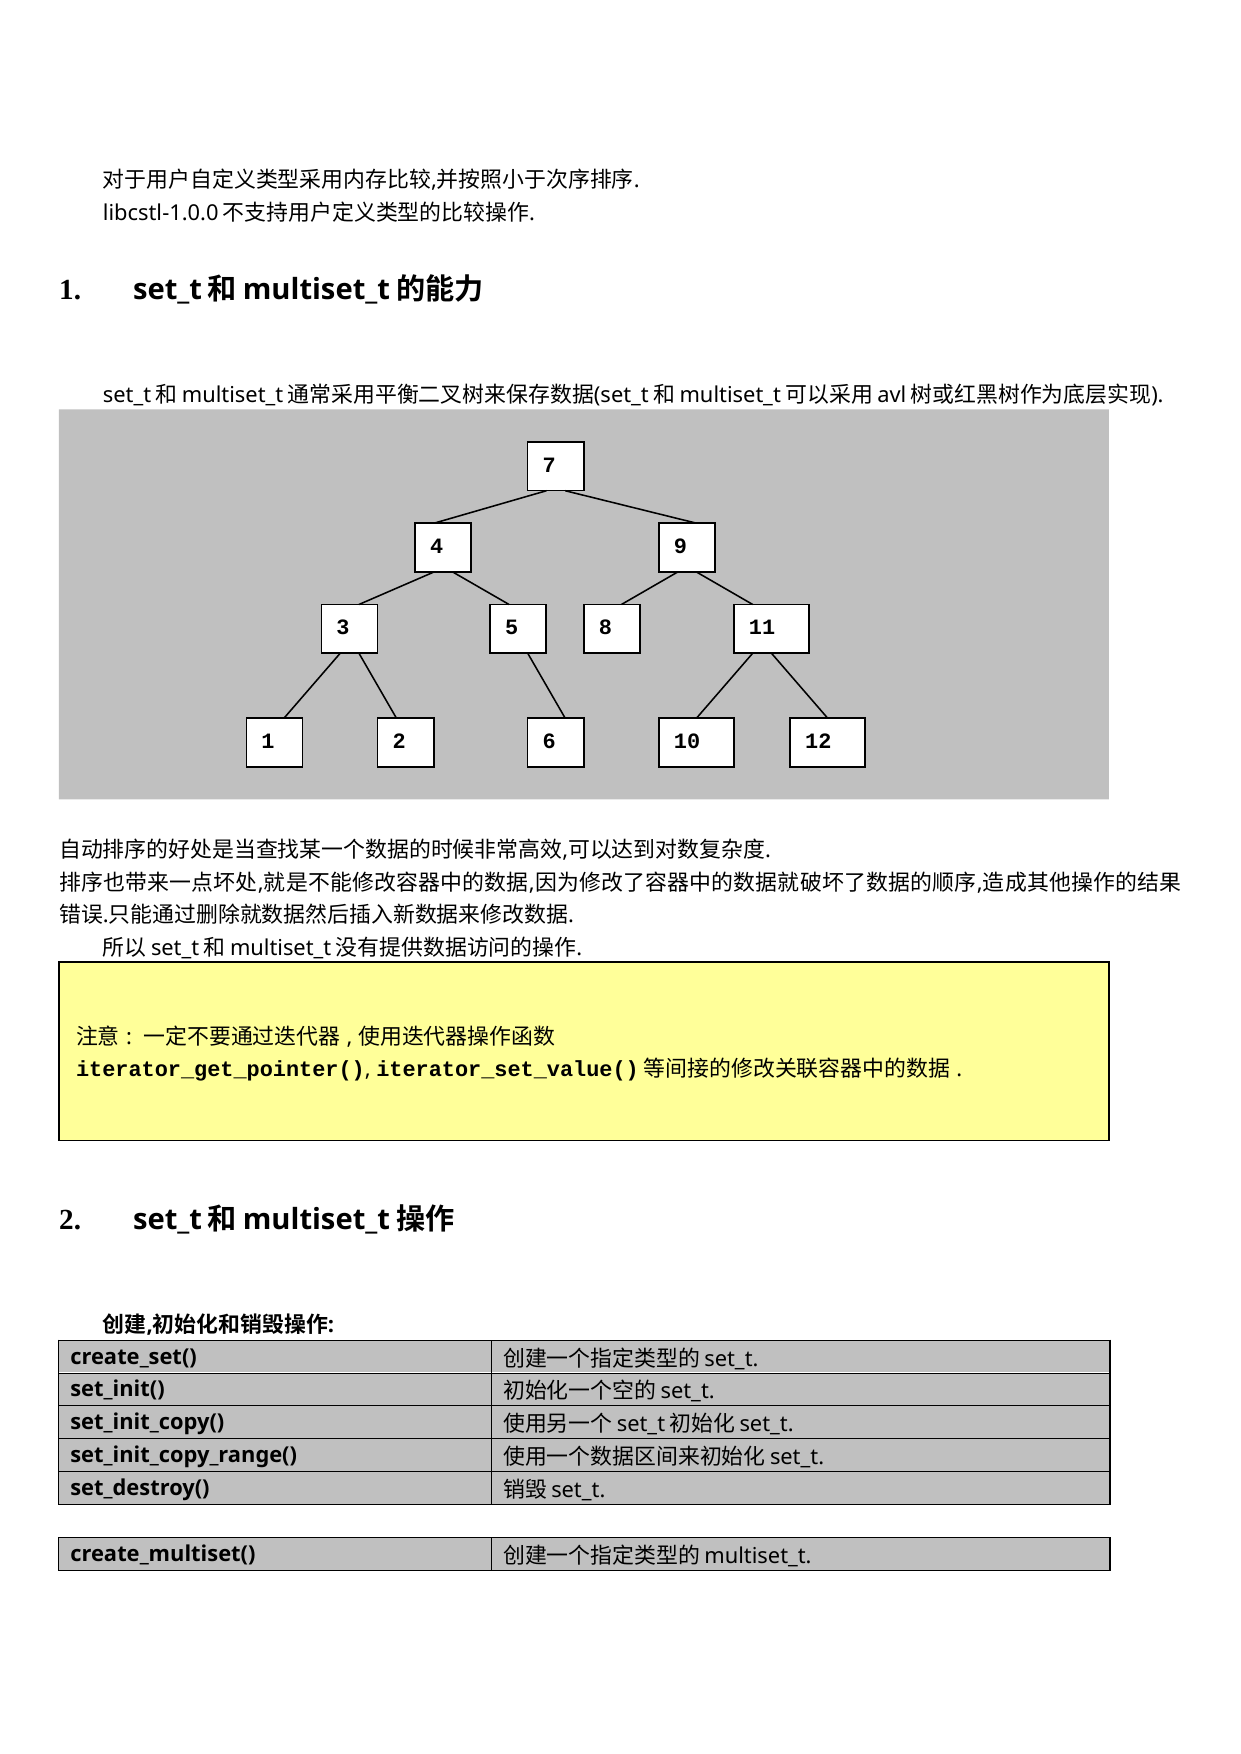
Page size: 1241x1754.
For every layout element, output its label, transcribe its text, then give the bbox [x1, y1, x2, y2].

text libcstl-1.0.0不支持用户定义类型的比较操作. [59, 194, 1181, 227]
table_header create_set() [59, 1341, 491, 1372]
table_header 创建一个指定类型的set_t. [492, 1341, 1109, 1372]
table_header create_multiset() [59, 1538, 491, 1570]
table_header 创建一个指定类型的multiset_t. [492, 1538, 1109, 1570]
table_cell 使用另一个set_t初始化set_t. [492, 1406, 1109, 1438]
table_cell 使用一个数据区间来初始化set_t. [492, 1439, 1109, 1471]
text 自动排序的好处是当查找某一个数据的时候非常高效,可以达到对数复杂度. [59, 832, 1181, 864]
subtitle set_t和multiset_t的能力 [59, 254, 1181, 319]
text 排序也带来一点坏处,就是不能修改容器中的数据,因为修改了容器中的数据就破坏了数据的顺序,造成其他操作的结果错误.只能通过删除就数据然后插入新数据来修改数据. [59, 864, 1181, 929]
text set_t和multiset_t通常采用平衡二叉树来保存数据(set_t和multiset_t可以采用avl树或红黑树作为底层实现). [59, 377, 1181, 409]
table_cell 初始化一个空的set_t. [492, 1374, 1109, 1405]
subtitle set_t和multiset_t操作 [59, 1184, 1181, 1249]
table_cell set_init_copy() [59, 1406, 491, 1438]
table_cell set_init_copy_range() [59, 1439, 491, 1471]
text 创建,初始化和销毁操作: [59, 1307, 1181, 1339]
text 所以set_t和multiset_t没有提供数据访问的操作. [59, 929, 1181, 962]
table_cell set_destroy() [59, 1472, 491, 1504]
text 对于用户自定义类型采用内存比较,并按照小于次序排序. [59, 162, 1181, 194]
table_cell set_init() [59, 1374, 491, 1405]
table_cell 销毁set_t. [492, 1472, 1109, 1504]
